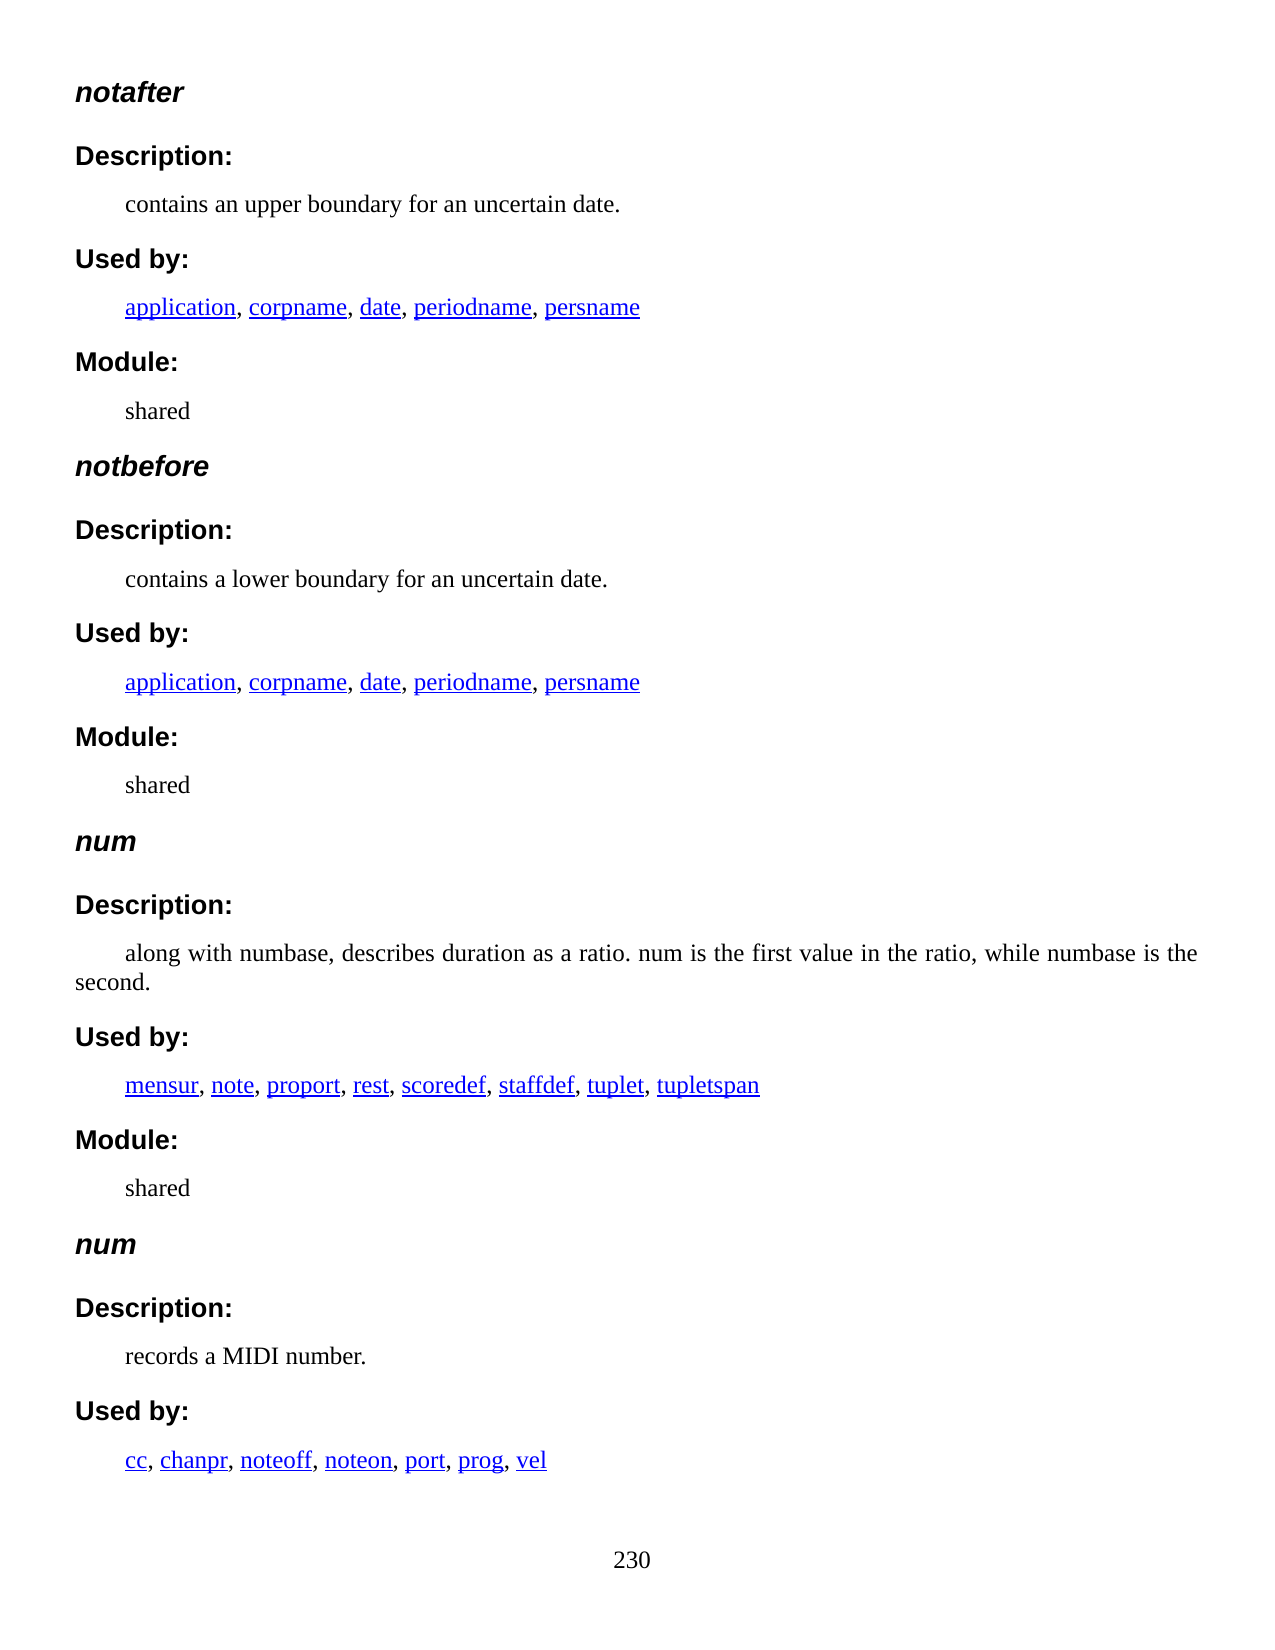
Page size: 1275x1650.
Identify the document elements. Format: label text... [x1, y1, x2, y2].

subtitle Used by: [75, 243, 1200, 274]
text application, corpname, date, periodname, persname [75, 292, 1200, 321]
text contains a lower boundary for an uncertain date. [75, 564, 1200, 592]
subtitle Description: [75, 889, 1200, 920]
subtitle Module: [75, 721, 1200, 752]
subtitle Description: [75, 514, 1200, 546]
subtitle Module: [75, 1124, 1200, 1155]
text contains an upper boundary for an uncertain date. [75, 189, 1200, 218]
text shared [75, 1173, 1200, 1202]
text along with numbase, describes duration as a ratio. num is the first value in the ratio, while numbase is the second. [75, 938, 1200, 996]
text records a MIDI number. [75, 1341, 1200, 1370]
text application, corpname, date, periodname, persname [75, 667, 1200, 696]
subtitle num [75, 1227, 1200, 1261]
text shared [75, 770, 1200, 799]
subtitle Used by: [75, 617, 1200, 649]
subtitle num [75, 824, 1200, 857]
text shared [75, 396, 1200, 424]
subtitle Used by: [75, 1395, 1200, 1426]
subtitle notbefore [75, 449, 1200, 483]
subtitle Module: [75, 346, 1200, 377]
text cc, chanpr, noteoff, noteon, port, prog, vel [75, 1445, 1200, 1473]
text mensur, note, proport, rest, scoredef, staffdef, tuplet, tupletspan [75, 1070, 1200, 1099]
subtitle notafter [75, 75, 1200, 108]
subtitle Description: [75, 140, 1200, 171]
subtitle Used by: [75, 1021, 1200, 1052]
subtitle Description: [75, 1292, 1200, 1323]
